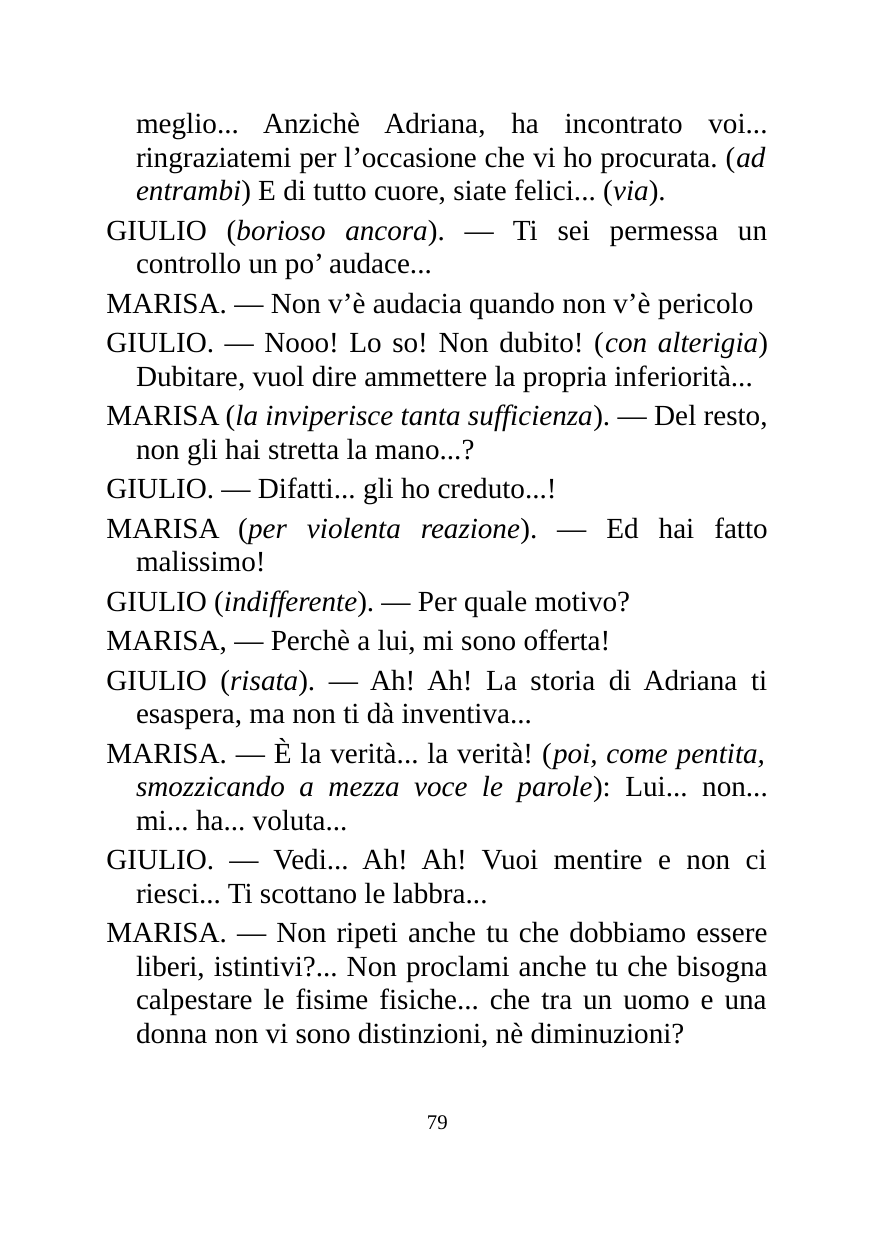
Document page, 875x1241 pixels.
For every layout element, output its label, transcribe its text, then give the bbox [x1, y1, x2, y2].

text GIULIO (borioso ancora). — Ti sei permessa un controllo un po’ audace... [106, 213, 768, 280]
text MARISA (la inviperisce tanta sufficienza). — Del resto, non gli hai stretta la mano...? [106, 398, 768, 465]
text GIULIO. — Nooo! Lo so! Non dubito! (con alterigia) Dubitare, vuol dire ammettere la propria inferiorità... [106, 325, 768, 392]
text MARISA. — È la verità... la verità! (poi, come pentita, smozzicando a mezza voce le parole): Lui... non... mi... ha... voluta... [106, 736, 768, 836]
text GIULIO (risata). — Ah! Ah! La storia di Adriana ti esaspera, ma non ti dà inventiva... [106, 663, 768, 730]
text GIULIO. — Difatti... gli ho creduto...! [106, 471, 768, 505]
text MARISA. — Non v’è audacia quando non v’è pericolo [106, 286, 768, 319]
text GIULIO. — Vedi... Ah! Ah! Vuoi mentire e non ci riesci... Ti scottano le labbra... [106, 842, 768, 909]
text MARISA. — Non ripeti anche tu che dobbiamo essere liberi, istintivi?... Non proclami anche tu che bisogna calpestare le fisime fisiche... che tra un uomo e una donna non vi sono distinzioni, nè diminuzioni? [106, 915, 768, 1049]
text MARISA (per violenta reazione). — Ed hai fatto malissimo! [106, 511, 768, 578]
text meglio... Anzichè Adriana, ha incontrato voi... ringraziatemi per l’occasione che vi ho procurata. (ad entrambi) E di tutto cuore, siate felici... (via). [106, 106, 768, 207]
text GIULIO (indifferente). — Per quale motivo? [106, 584, 768, 617]
text MARISA, — Perchè a lui, mi sono offerta! [106, 623, 768, 657]
